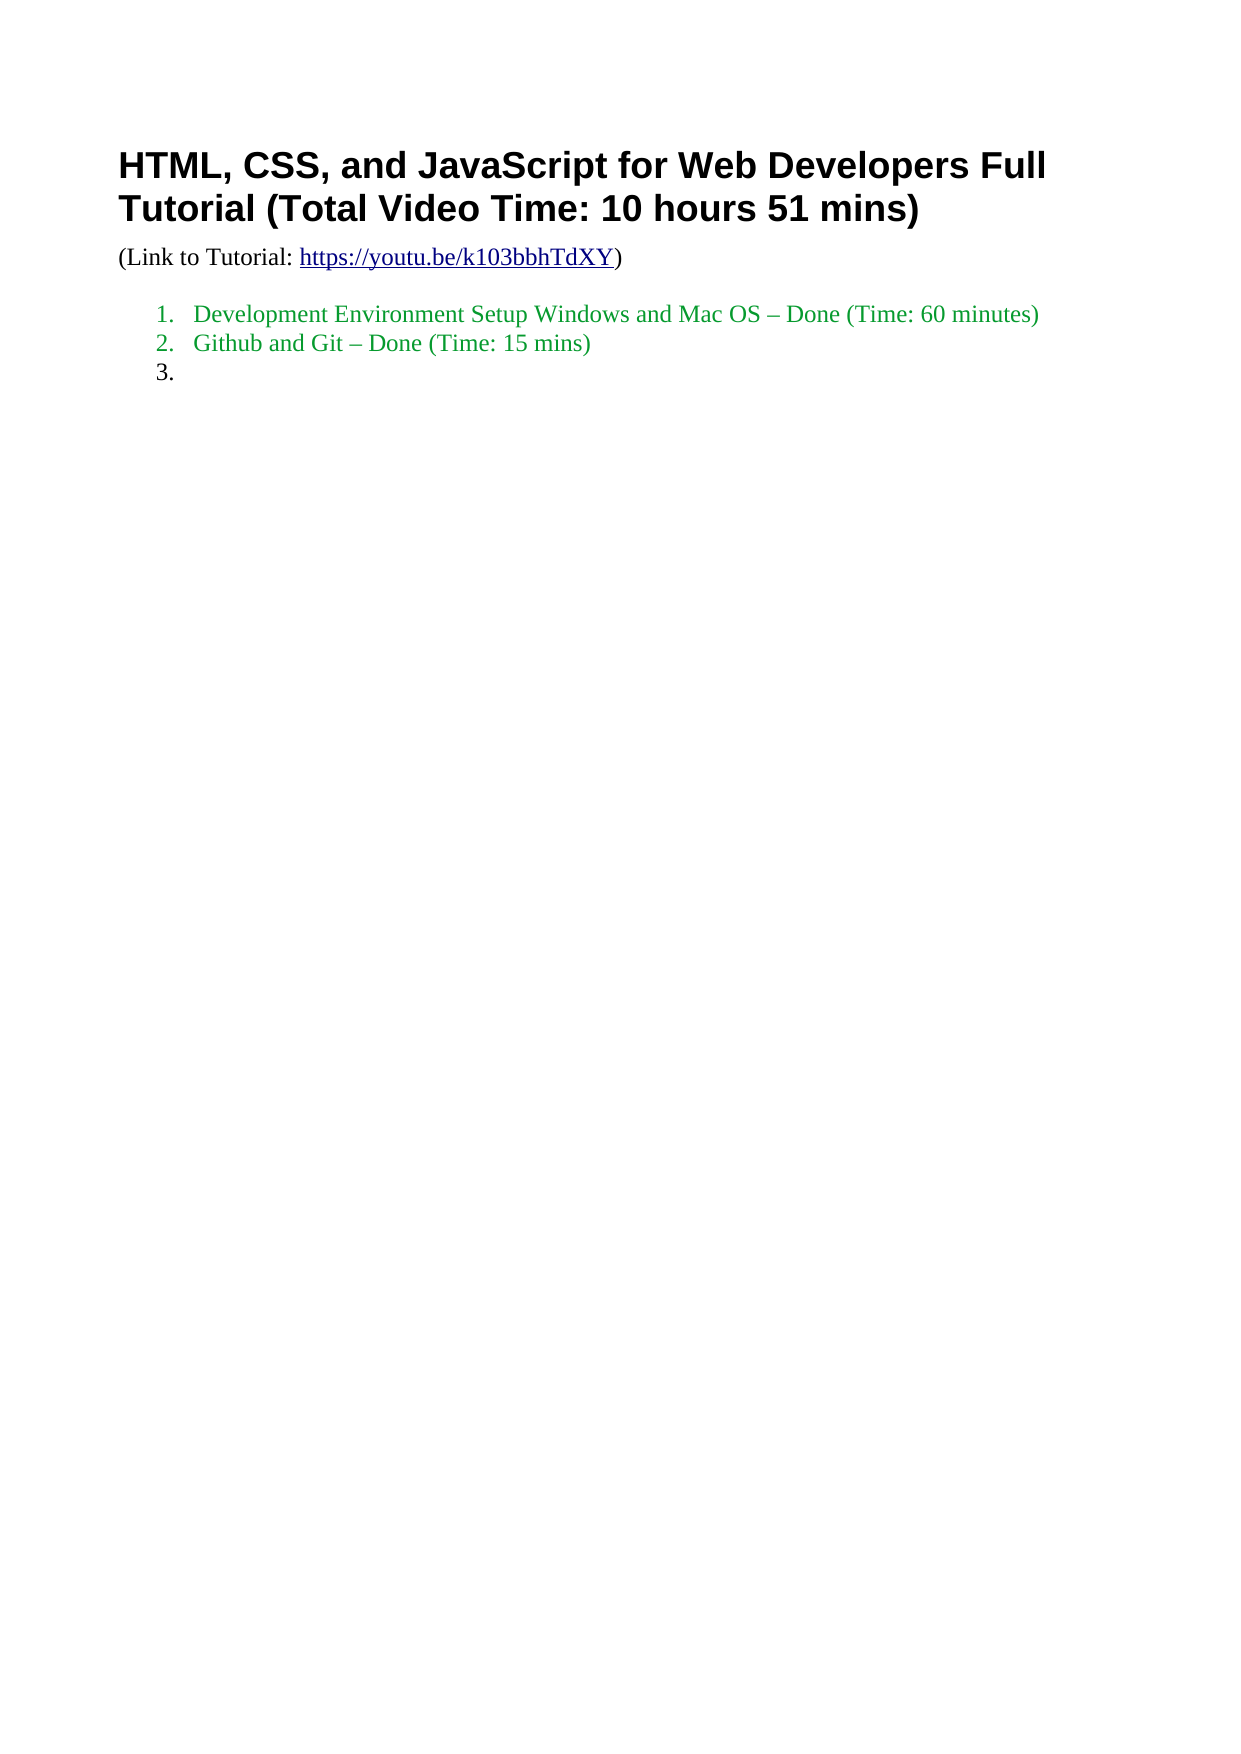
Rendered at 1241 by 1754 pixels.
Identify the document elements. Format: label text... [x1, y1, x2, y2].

subtitle HTML, CSS, and JavaScript for Web Developers Full Tutorial (Total Video Time: 10 hours 51 mins) [118, 143, 1122, 229]
text (Link to Tutorial: https://youtu.be/k103bbhTdXY) [118, 242, 1122, 271]
list Development Environment Setup Windows and Mac OS – Done (Time: 60 minutes) [156, 299, 1122, 328]
list Github and Git – Done (Time: 15 mins) [156, 328, 1122, 357]
